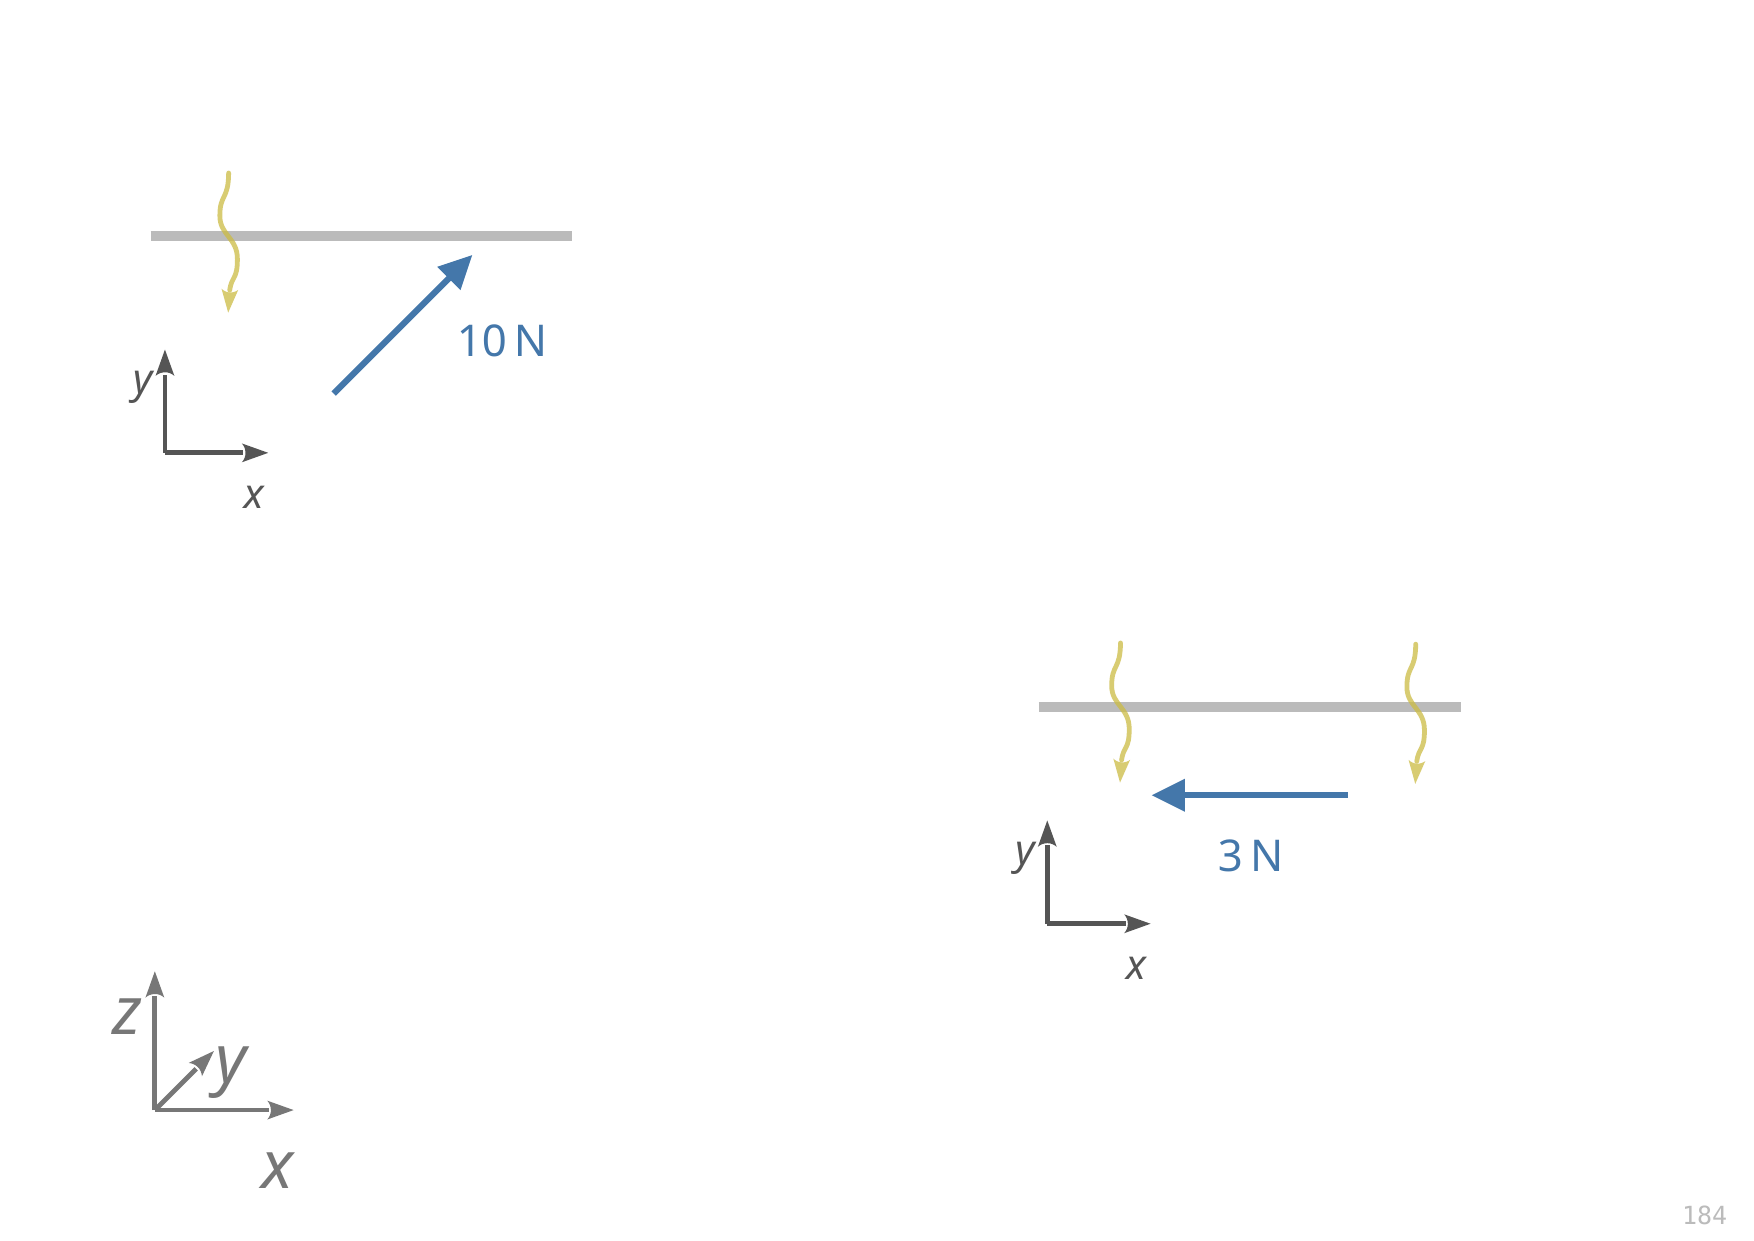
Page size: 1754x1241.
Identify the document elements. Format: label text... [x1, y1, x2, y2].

text_box z [97, 946, 143, 1036]
text_box x [246, 1101, 291, 1190]
text_box x [228, 450, 262, 512]
text_box y [118, 335, 152, 397]
text_box x [1111, 921, 1145, 983]
text_box 3 N [1203, 811, 1297, 875]
text_box 10 N [442, 296, 558, 360]
text_box y [1000, 806, 1034, 868]
text_box y [200, 995, 245, 1084]
